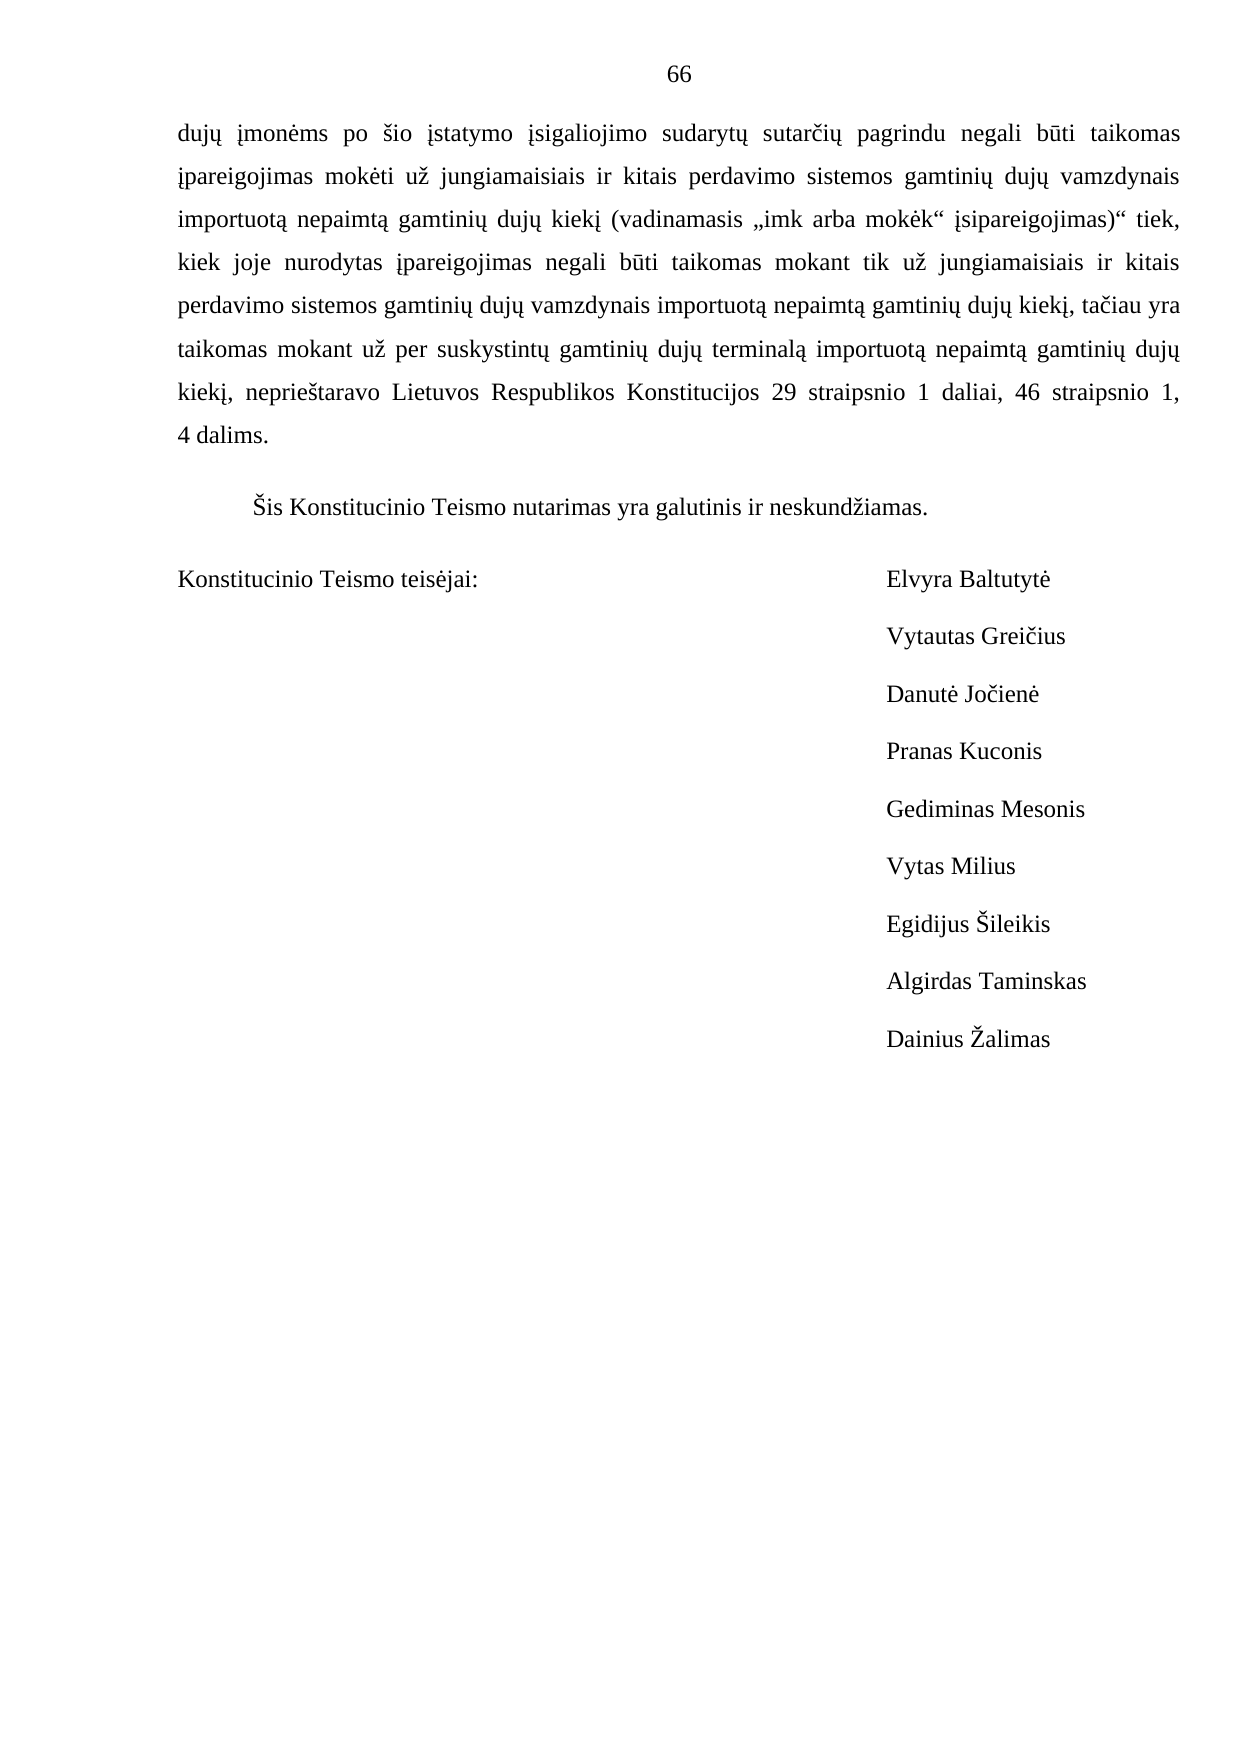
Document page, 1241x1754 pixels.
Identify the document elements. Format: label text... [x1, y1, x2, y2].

text Danutė Jočienė [177, 679, 1181, 707]
text Šis Konstitucinio Teismo nutarimas yra galutinis ir neskundžiamas. [177, 492, 1181, 521]
text Egidijus Šileikis [177, 909, 1181, 937]
text Konstitucinio Teismo teisėjai: Elvyra Baltutytė [177, 564, 1181, 592]
text Algirdas Taminskas [177, 966, 1181, 995]
text Gediminas Mesonis [177, 794, 1181, 822]
text Vytas Milius [177, 851, 1181, 880]
text Dainius Žalimas [177, 1024, 1181, 1052]
text Pranas Kuconis [177, 736, 1181, 765]
text Vytautas Greičius [177, 621, 1181, 650]
text dujų įmonėms po šio įstatymo įsigaliojimo sudarytų sutarčių pagrindu negali būti taikomas įpareigojimas mokėti už jungiamaisiais ir kitais perdavimo sistemos gamtinių dujų vamzdynais importuotą nepaimtą gamtinių dujų kiekį (vadinamasis „imk arba mokėk“ įsipareigojimas)“ tiek, kiek joje nurodytas įpareigojimas negali būti taikomas mokant tik už jungiamaisiais ir kitais perdavimo sistemos gamtinių dujų vamzdynais importuotą nepaimtą gamtinių dujų kiekį, tačiau yra taikomas mokant už per suskystintų gamtinių dujų terminalą importuotą nepaimtą gamtinių dujų kiekį, neprieštaravo Lietuvos Respublikos Konstitucijos 29 straipsnio 1 daliai, 46 straipsnio 1, 4 dalims. [177, 118, 1181, 449]
